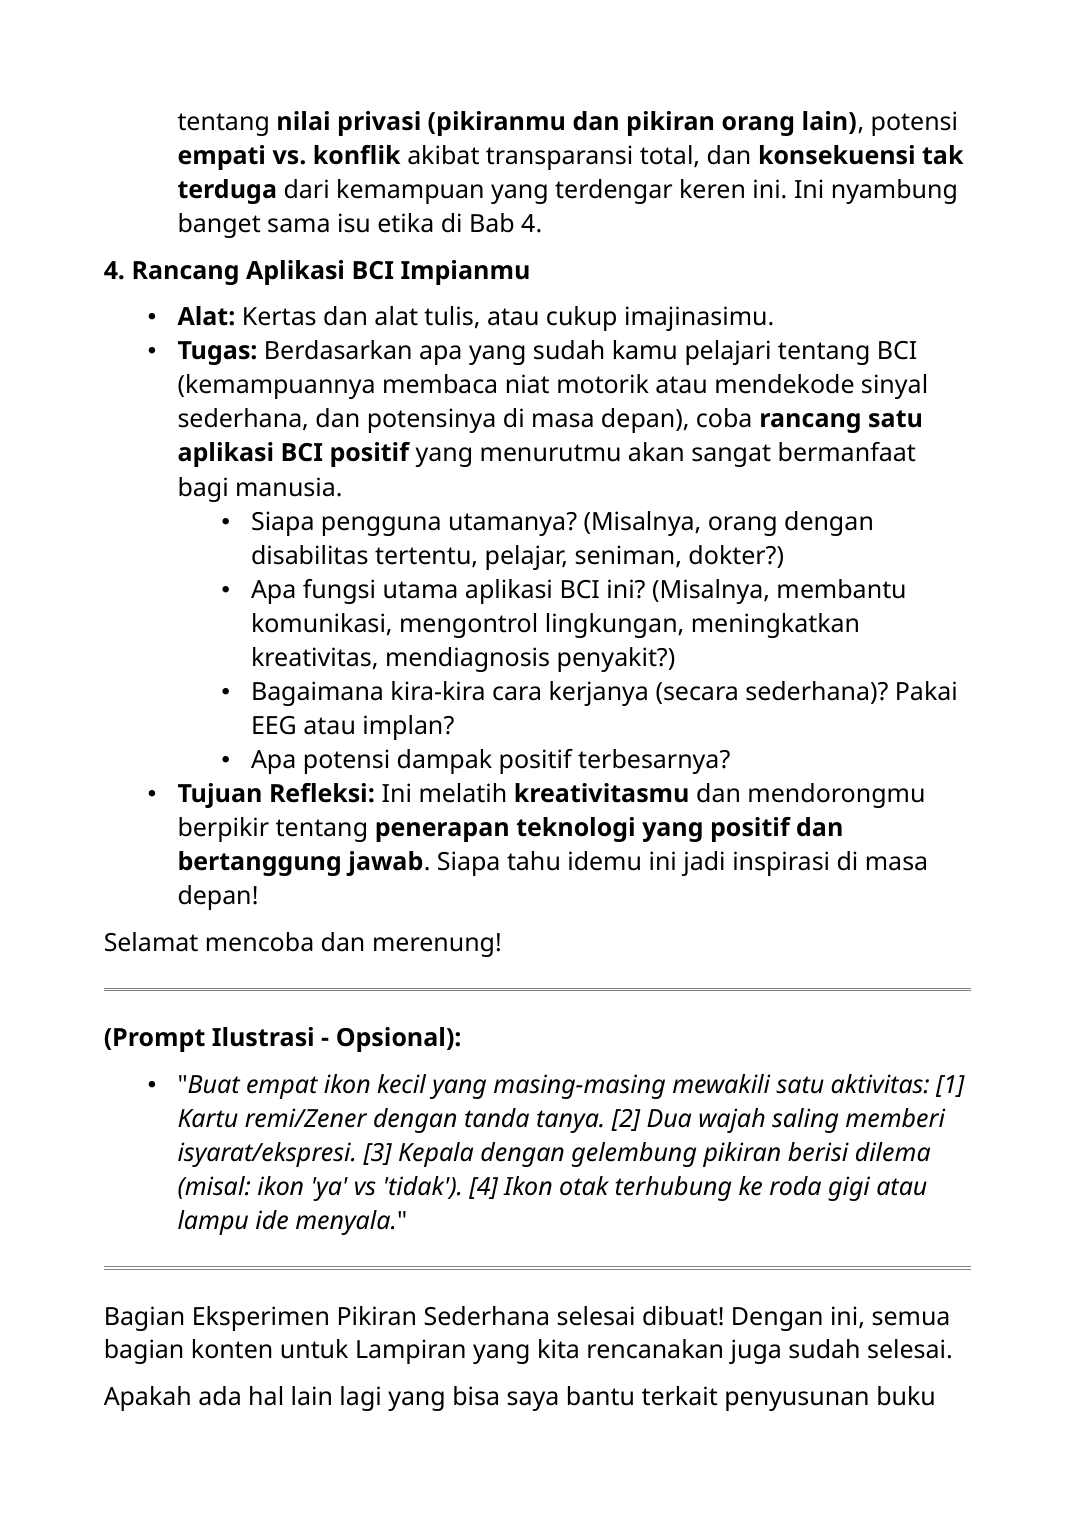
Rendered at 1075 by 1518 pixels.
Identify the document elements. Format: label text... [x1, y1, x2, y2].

text Bagian Eksperimen Pikiran Sederhana selesai dibuat! Dengan ini, semua bagian konten untuk Lampiran yang kita rencanakan juga sudah selesai. [103, 1298, 971, 1366]
list tentang nilai privasi (pikiranmu dan pikiran orang lain), potensi empati vs. konflik akibat transparansi total, dan konsekuensi tak terduga dari kemampuan yang terdengar keren ini. Ini nyambung banget sama isu etika di Bab 4. [148, 103, 971, 240]
list Tujuan Refleksi: Ini melatih kreativitasmu dan mendorongmu berpikir tentang penerapan teknologi yang positif dan bertanggung jawab. Siapa tahu idemu ini jadi inspirasi di masa depan! [148, 776, 971, 912]
list "Buat empat ikon kecil yang masing-masing mewakili satu aktivitas: [1] Kartu remi/Zener dengan tanda tanya. [2] Dua wajah saling memberi isyarat/ekspresi. [3] Kepala dengan gelembung pikiran berisi dilema (misal: ikon 'ya' vs 'tidak'). [4] Ikon otak terhubung ke roda gigi atau lampu ide menyala." [148, 1066, 971, 1237]
text Selamat mencoba dan merenung! [103, 924, 971, 958]
list Bagaimana kira-kira cara kerjanya (secara sederhana)? Pakai EEG atau implan? [221, 673, 971, 742]
list Tugas: Berdasarkan apa yang sudah kamu pelajari tentang BCI (kemampuannya membaca niat motorik atau mendekode sinyal sederhana, dan potensinya di masa depan), coba rancang satu aplikasi BCI positif yang menurutmu akan sangat bermanfaat bagi manusia. [148, 333, 971, 503]
text 4. Rancang Aplikasi BCI Impianmu [103, 252, 971, 286]
list Alat: Kertas dan alat tulis, atau cukup imajinasimu. [148, 299, 971, 333]
list Siapa pengguna utamanya? (Misalnya, orang dengan disabilitas tertentu, pelajar, seniman, dokter?) [221, 503, 971, 571]
text Apakah ada hal lain lagi yang bisa saya bantu terkait penyusunan buku [103, 1379, 971, 1413]
text (Prompt Ilustrasi - Opsional): [103, 1020, 971, 1054]
list Apa fungsi utama aplikasi BCI ini? (Misalnya, membantu komunikasi, mengontrol lingkungan, meningkatkan kreativitas, mendiagnosis penyakit?) [221, 571, 971, 673]
list Apa potensi dampak positif terbesarnya? [221, 742, 971, 776]
